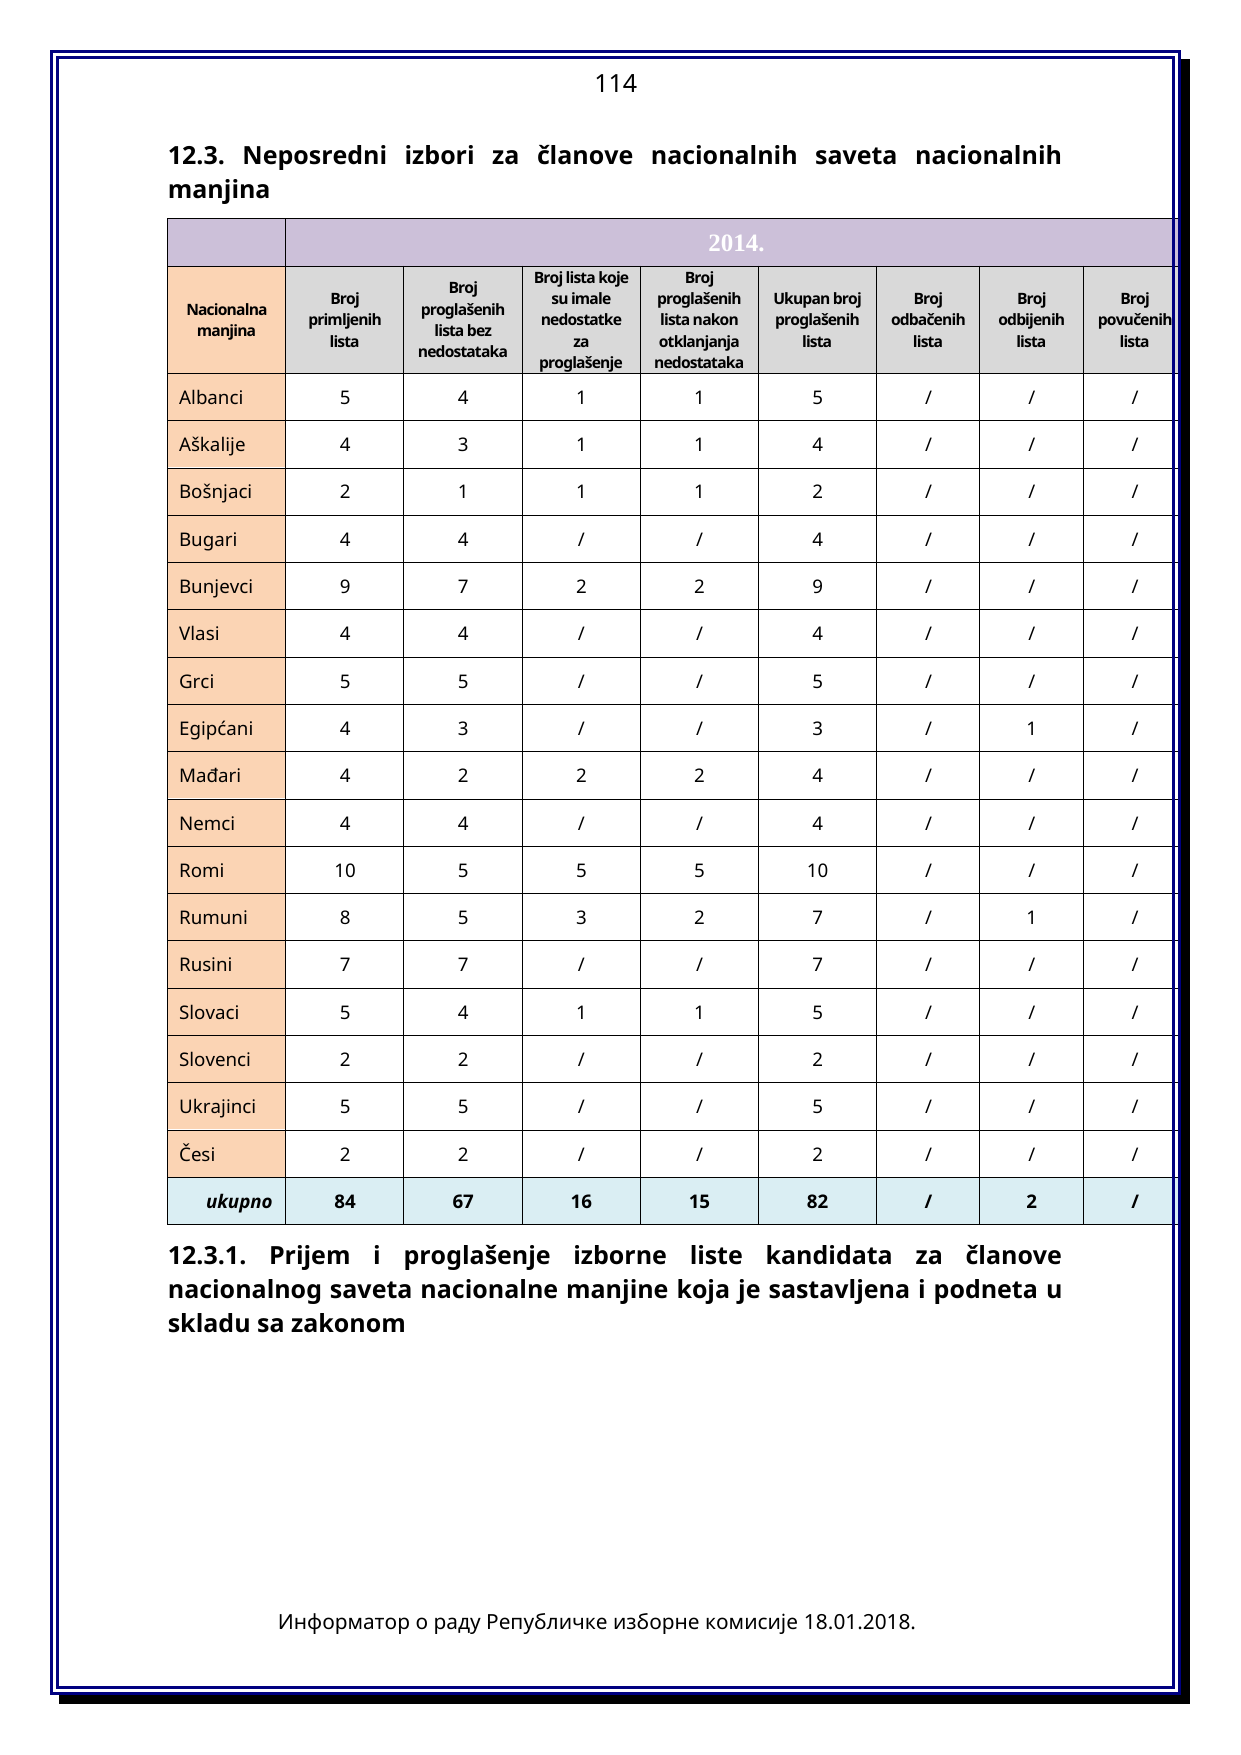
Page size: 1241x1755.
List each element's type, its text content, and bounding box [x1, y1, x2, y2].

table_cell / [1084, 989, 1172, 1035]
table_cell / [523, 658, 640, 704]
table_cell 1 [641, 374, 758, 420]
table_cell 2 [759, 1036, 876, 1082]
table_cell / [1084, 563, 1172, 609]
table_cell ukupno [168, 1178, 285, 1224]
table_cell / [1084, 1036, 1172, 1082]
table_cell Romi [168, 847, 285, 893]
table_cell / [877, 847, 979, 893]
table_cell 3 [404, 705, 522, 751]
table_cell Nemci [168, 800, 285, 846]
table_cell / [641, 658, 758, 704]
table_cell / [641, 1083, 758, 1129]
table_cell Broj odbačenih lista [877, 267, 979, 373]
table_cell Rumuni [168, 894, 285, 940]
table_cell Česi [168, 1131, 285, 1177]
table_cell 2 [404, 1036, 522, 1082]
table_cell 7 [404, 941, 522, 988]
table_cell 1 [641, 469, 758, 515]
table_cell / [641, 516, 758, 562]
table_cell 5 [523, 847, 640, 893]
table_cell 2 [523, 563, 640, 609]
table_cell 10 [759, 847, 876, 893]
table_cell / [523, 1083, 640, 1129]
table_cell / [980, 847, 1083, 893]
table_header [168, 219, 285, 266]
table_cell 2 [286, 1036, 403, 1082]
table_cell / [1084, 516, 1172, 562]
table_cell 1 [404, 469, 522, 515]
table_cell 67 [404, 1178, 522, 1224]
table_cell 5 [759, 658, 876, 704]
table_cell 1 [641, 989, 758, 1035]
table_cell 7 [759, 894, 876, 940]
table_cell / [877, 610, 979, 657]
table_cell / [1084, 800, 1172, 846]
table_cell 4 [286, 800, 403, 846]
table_cell 2 [286, 469, 403, 515]
table_cell 4 [759, 610, 876, 657]
table_header 2014. [286, 219, 1172, 266]
table_cell 16 [523, 1178, 640, 1224]
table_cell / [980, 1036, 1083, 1082]
table_cell Aškalije [168, 421, 285, 467]
table_cell / [1084, 894, 1172, 940]
table_cell 4 [759, 800, 876, 846]
table_cell / [641, 941, 758, 988]
table_cell 10 [286, 847, 403, 893]
table_cell / [980, 752, 1083, 798]
table_cell / [523, 610, 640, 657]
table_cell / [877, 941, 979, 988]
table_cell Ukrajinci [168, 1083, 285, 1129]
table_cell 4 [759, 421, 876, 467]
table_cell Bunjevci [168, 563, 285, 609]
table_cell Vlasi [168, 610, 285, 657]
table_cell 2 [759, 1131, 876, 1177]
table_cell / [877, 374, 979, 420]
table_cell 7 [759, 941, 876, 988]
table_cell 2 [641, 752, 758, 798]
table_cell / [1084, 705, 1172, 751]
table_cell / [877, 469, 979, 515]
table_cell Slovaci [168, 989, 285, 1035]
table_cell 5 [759, 374, 876, 420]
table_cell / [980, 469, 1083, 515]
table_cell / [641, 800, 758, 846]
table_cell / [980, 421, 1083, 467]
table_cell 4 [286, 610, 403, 657]
table_cell / [877, 705, 979, 751]
table_cell 4 [404, 516, 522, 562]
table_cell 5 [286, 1083, 403, 1129]
table_cell / [523, 800, 640, 846]
table_cell 84 [286, 1178, 403, 1224]
table_cell / [877, 421, 979, 467]
table_cell / [980, 658, 1083, 704]
table_cell / [877, 1131, 979, 1177]
table_cell / [877, 989, 979, 1035]
table_cell / [641, 705, 758, 751]
table_cell Nacionalna manjina [168, 267, 285, 373]
table_cell / [877, 1036, 979, 1082]
table_cell / [1084, 421, 1172, 467]
table_cell 4 [759, 516, 876, 562]
table_cell Broj lista koje su imale nedostatke za proglašenje [523, 267, 640, 373]
table_cell / [877, 800, 979, 846]
table_cell / [877, 658, 979, 704]
table_cell 4 [404, 989, 522, 1035]
table_cell 2 [641, 563, 758, 609]
table_cell 5 [759, 1083, 876, 1129]
table_cell 2 [404, 1131, 522, 1177]
table_cell Broj proglašenih lista bez nedostataka [404, 267, 522, 373]
table_cell / [877, 752, 979, 798]
table_cell / [641, 1036, 758, 1082]
table_cell 4 [286, 752, 403, 798]
table_cell Bugari [168, 516, 285, 562]
table_cell / [980, 563, 1083, 609]
table_cell / [1084, 374, 1172, 420]
table_cell 5 [404, 847, 522, 893]
table_cell 15 [641, 1178, 758, 1224]
table_cell / [1084, 610, 1172, 657]
table_cell / [980, 610, 1083, 657]
table_cell Egipćani [168, 705, 285, 751]
table_cell / [1084, 941, 1172, 988]
table_cell 1 [523, 469, 640, 515]
table_cell / [980, 941, 1083, 988]
table_cell 9 [759, 563, 876, 609]
table_cell / [1084, 1083, 1172, 1129]
table_cell / [523, 941, 640, 988]
table_cell 2 [404, 752, 522, 798]
table_cell 4 [286, 421, 403, 467]
table_cell 2 [759, 469, 876, 515]
table_cell 1 [523, 374, 640, 420]
table_cell Albanci [168, 374, 285, 420]
table_cell / [877, 894, 979, 940]
table_cell 5 [759, 989, 876, 1035]
table_cell / [641, 1131, 758, 1177]
table_cell Broj povučenih lista [1084, 267, 1172, 373]
table_cell 3 [523, 894, 640, 940]
table_cell 1 [641, 421, 758, 467]
table_cell Grci [168, 658, 285, 704]
table_cell 4 [286, 705, 403, 751]
table_cell 4 [404, 800, 522, 846]
table_cell / [523, 1036, 640, 1082]
table_cell / [980, 516, 1083, 562]
table_cell / [1084, 752, 1172, 798]
table_cell Broj primljenih lista [286, 267, 403, 373]
table_cell 5 [404, 658, 522, 704]
table_cell / [1084, 658, 1172, 704]
table_cell Bošnjaci [168, 469, 285, 515]
subtitle 12.3. Neposredni izbori za članove nacionalnih saveta nacionalnih manjina [168, 138, 1063, 206]
table_cell 5 [641, 847, 758, 893]
table_cell 7 [286, 941, 403, 988]
table_cell 8 [286, 894, 403, 940]
table_cell / [641, 610, 758, 657]
table_cell 3 [404, 421, 522, 467]
table_cell 1 [980, 705, 1083, 751]
table_cell / [877, 1083, 979, 1129]
table_cell 5 [404, 894, 522, 940]
table_cell 4 [759, 752, 876, 798]
table_cell 2 [286, 1131, 403, 1177]
table_cell / [877, 1178, 979, 1224]
table_cell / [1084, 469, 1172, 515]
table_cell Broj odbijenih lista [980, 267, 1083, 373]
table_cell 1 [980, 894, 1083, 940]
table_cell 5 [286, 658, 403, 704]
table_cell / [980, 989, 1083, 1035]
table_cell Mađari [168, 752, 285, 798]
table_cell Slovenci [168, 1036, 285, 1082]
table_cell / [523, 1131, 640, 1177]
table_cell 4 [404, 374, 522, 420]
table_cell / [980, 800, 1083, 846]
table_cell / [980, 1083, 1083, 1129]
table_cell / [877, 516, 979, 562]
table_cell / [1084, 847, 1172, 893]
table_cell / [523, 516, 640, 562]
table_cell / [980, 1131, 1083, 1177]
table_cell / [523, 705, 640, 751]
table_cell / [980, 374, 1083, 420]
table_cell 5 [286, 374, 403, 420]
table_cell / [1084, 1131, 1172, 1177]
table_cell 3 [759, 705, 876, 751]
table_cell 2 [980, 1178, 1083, 1224]
table_cell 9 [286, 563, 403, 609]
table_cell Ukupan broj proglašenih lista [759, 267, 876, 373]
table_cell 1 [523, 989, 640, 1035]
table_cell 82 [759, 1178, 876, 1224]
table_cell Rusini [168, 941, 285, 988]
table_cell 7 [404, 563, 522, 609]
table_cell 2 [641, 894, 758, 940]
table_cell 4 [404, 610, 522, 657]
table_cell 2 [523, 752, 640, 798]
table_cell / [1084, 1178, 1172, 1224]
table_cell 5 [404, 1083, 522, 1129]
subtitle 12.3.1. Prijem i proglašenje izborne liste kandidata za članove nacionalnog saveta nacionalne manjine koja je sastavljena i podneta u skladu sa zakonom [168, 1238, 1063, 1340]
table_cell / [877, 563, 979, 609]
table_cell Broj proglašenih lista nakon otklanjanja nedostataka [641, 267, 758, 373]
table_cell 5 [286, 989, 403, 1035]
table_cell 1 [523, 421, 640, 467]
table_cell 4 [286, 516, 403, 562]
